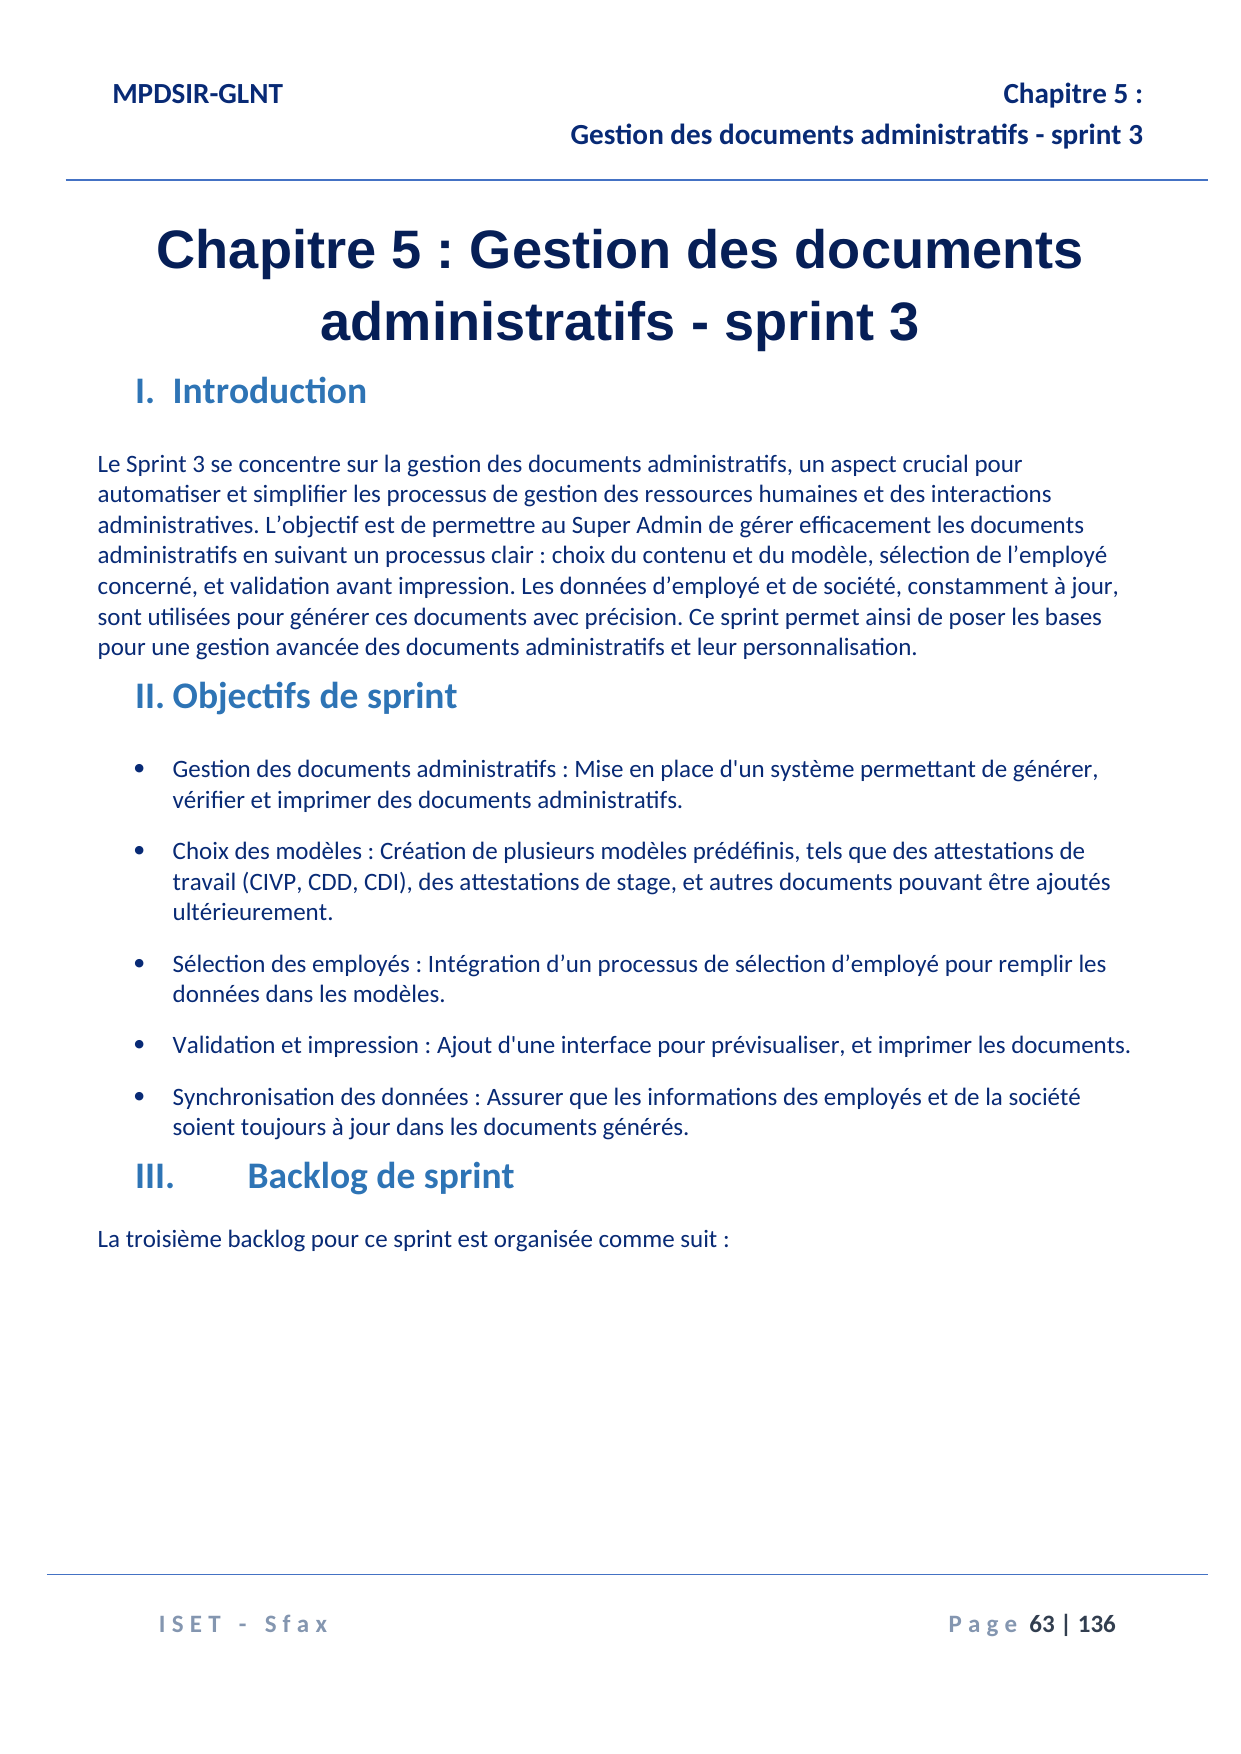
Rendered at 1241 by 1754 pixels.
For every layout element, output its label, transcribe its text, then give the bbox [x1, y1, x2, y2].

subtitle Introduction [135, 367, 1143, 413]
list Synchronisation des données : Assurer que les informations des employés et de la société soient toujours à jour dans les documents générés. [135, 1081, 1143, 1142]
subtitle Objectifs de sprint [135, 672, 1143, 718]
list Choix des modèles : Création de plusieurs modèles prédéfinis, tels que des attestations de travail (CIVP, CDD, CDI), des attestations de stage, et autres documents pouvant être ajoutés ultérieurement. [135, 835, 1143, 927]
list Sélection des employés : Intégration d’un processus de sélection d’employé pour remplir les données dans les modèles. [135, 948, 1143, 1009]
list Validation et impression : Ajout d'une interface pour prévisualiser, et imprimer les documents. [135, 1029, 1143, 1060]
text Le Sprint 3 se concentre sur la gestion des documents administratifs, un aspect crucial pour automatiser et simplifier les processus de gestion des ressources humaines et des interactions administratives. L’objectif est de permettre au Super Admin de gérer efficacement les documents administratifs en suivant un processus clair : choix du contenu et du modèle, sélection de l’employé concerné, et validation avant impression. Les données d’employé et de société, constamment à jour, sont utilisées pour générer ces documents avec précision. Ce sprint permet ainsi de poser les bases pour une gestion avancée des documents administratifs et leur personnalisation. [97, 448, 1143, 662]
list Gestion des documents administratifs : Mise en place d'un système permettant de générer, vérifier et imprimer des documents administratifs. [135, 753, 1143, 814]
subtitle Backlog de sprint [135, 1152, 1143, 1198]
subtitle Chapitre 5 : Gestion des documents administratifs - sprint 3 [97, 217, 1143, 351]
list La troisième backlog pour ce sprint est organisée comme suit : [97, 1223, 1143, 1254]
